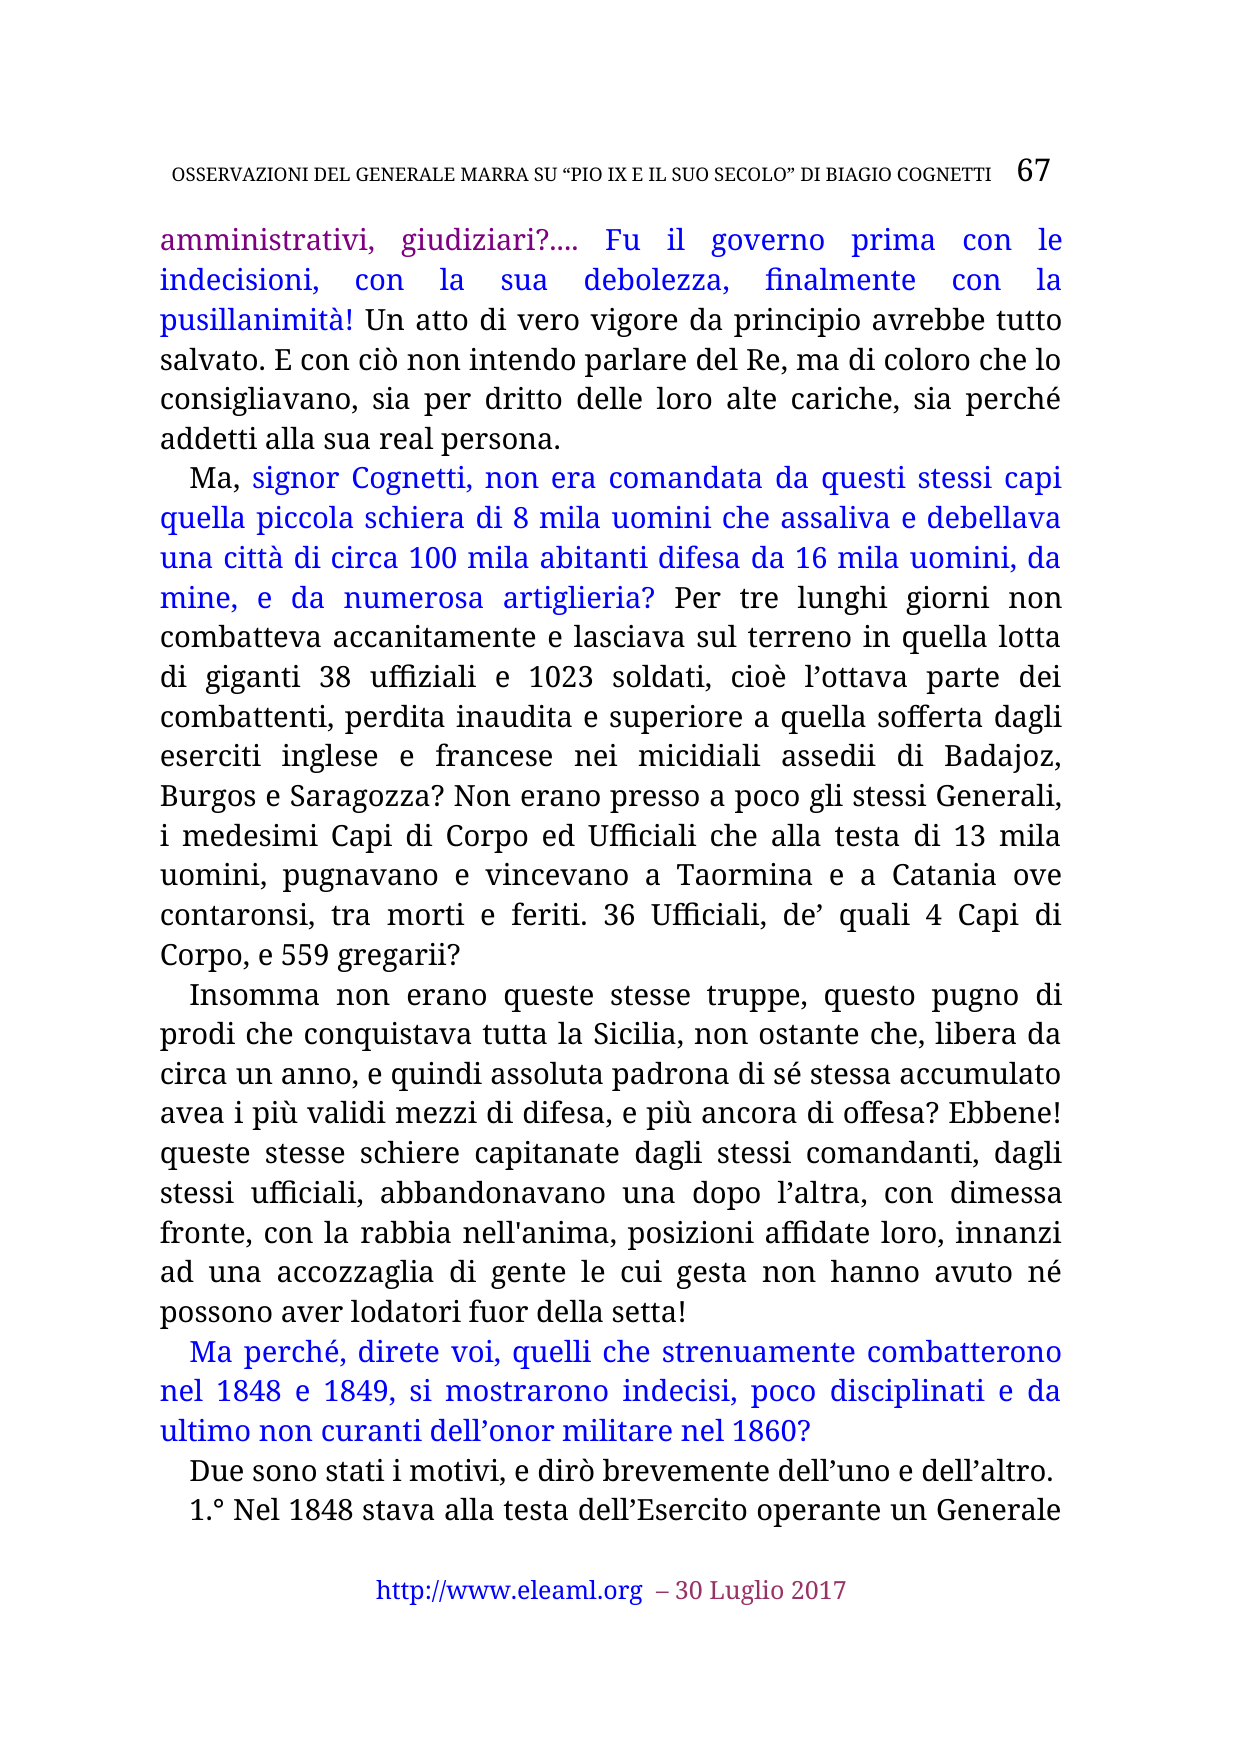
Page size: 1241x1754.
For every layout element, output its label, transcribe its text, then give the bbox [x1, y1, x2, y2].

text amministrativi, giudiziari?.... Fu il governo prima con le indecisioni, con la sua debolezza, finalmente con la pusillanimità! Un atto di vero vigore da principio avrebbe tutto salvato. E con ciò non intendo parlare del Re, ma di coloro che lo consigliavano, sia per dritto delle loro alte cariche, sia perché addetti alla sua real persona. [159, 220, 1063, 458]
text Due sono stati i motivi, e dirò brevemente dell’uno e dell’altro. [159, 1450, 1063, 1490]
text Insomma non erano queste stesse truppe, questo pugno di prodi che conquistava tutta la Sicilia, non ostante che, libera da circa un anno, e quindi assoluta padrona di sé stessa accumulato avea i più validi mezzi di difesa, e più ancora di offesa? Ebbene! queste stesse schiere capitanate dagli stessi comandanti, dagli stessi ufficiali, abbandonavano una dopo l’altra, con dimessa fronte, con la rabbia nell'anima, posizioni affidate loro, innanzi ad una accozzaglia di gente le cui gesta non hanno avuto né possono aver lodatori fuor della setta! [159, 974, 1063, 1331]
text Ma, signor Cognetti, non era comandata da questi stessi capi quella piccola schiera di 8 mila uomini che assaliva e debellava una città di circa 100 mila abitanti difesa da 16 mila uomini, da mine, e da numerosa artiglieria? Per tre lunghi giorni non combatteva accanitamente e lasciava sul terreno in quella lotta di giganti 38 uffiziali e 1023 soldati, cioè l’ottava parte dei combattenti, perdita inaudita e superiore a quella sofferta dagli eserciti inglese e francese nei micidiali assedii di Badajoz, Burgos e Saragozza? Non erano presso a poco gli stessi Generali, i medesimi Capi di Corpo ed Ufficiali che alla testa di 13 mila uomini, pugnavano e vincevano a Taormina e a Catania ove contaronsi, tra morti e feriti. 36 Ufficiali, de’ quali 4 Capi di Corpo, e 559 gregarii? [159, 458, 1063, 974]
text 1.° Nel 1848 stava alla testa dell’Esercito operante un Generale [159, 1490, 1063, 1529]
text Ma perché, direte voi, quelli che strenuamente combatterono nel 1848 e 1849, si mostrarono indecisi, poco disciplinati e da ultimo non curanti dell’onor militare nel 1860? [159, 1331, 1063, 1450]
